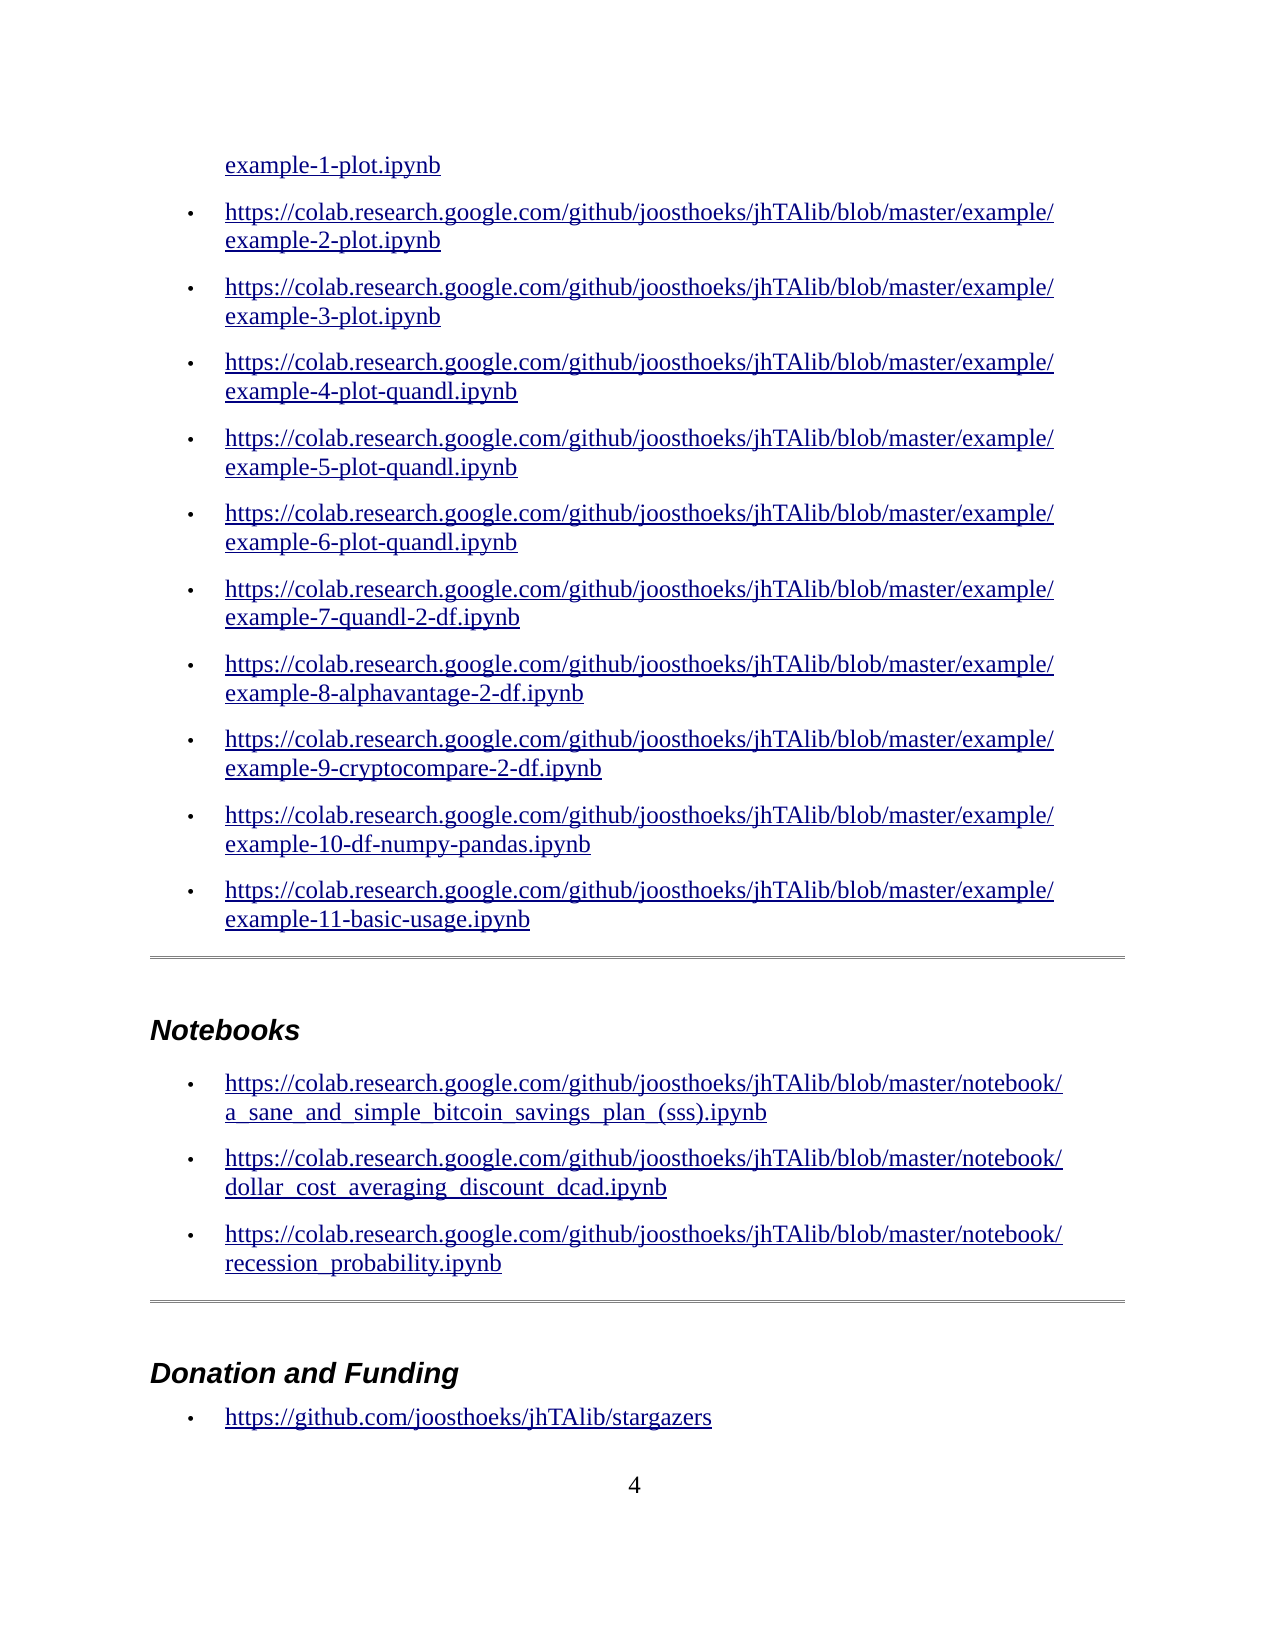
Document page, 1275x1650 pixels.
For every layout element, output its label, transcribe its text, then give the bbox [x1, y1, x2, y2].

subtitle Donation and Funding [150, 1356, 1125, 1390]
list https://colab.research.google.com/github/joosthoeks/jhTAlib/blob/master/example/example-6-plot-quandl.ipynb [187, 498, 1125, 556]
list https://colab.research.google.com/github/joosthoeks/jhTAlib/blob/master/example/example-11-basic-usage.ipynb [187, 875, 1125, 933]
list https://colab.research.google.com/github/joosthoeks/jhTAlib/blob/master/example/example-8-alphavantage-2-df.ipynb [187, 649, 1125, 707]
list https://github.com/joosthoeks/jhTAlib/stargazers [187, 1402, 1125, 1431]
list https://colab.research.google.com/github/joosthoeks/jhTAlib/blob/master/notebook/recession_probability.ipynb [187, 1219, 1125, 1276]
list https://colab.research.google.com/github/joosthoeks/jhTAlib/blob/master/example/example-5-plot-quandl.ipynb [187, 423, 1125, 480]
list https://colab.research.google.com/github/joosthoeks/jhTAlib/blob/master/example/example-9-cryptocompare-2-df.ipynb [187, 724, 1125, 782]
list https://colab.research.google.com/github/joosthoeks/jhTAlib/blob/master/notebook/dollar_cost_averaging_discount_dcad.ipynb [187, 1143, 1125, 1201]
list https://colab.research.google.com/github/joosthoeks/jhTAlib/blob/master/example/example-2-plot.ipynb [187, 197, 1125, 254]
list https://colab.research.google.com/github/joosthoeks/jhTAlib/blob/master/example/example-7-quandl-2-df.ipynb [187, 574, 1125, 631]
list https://colab.research.google.com/github/joosthoeks/jhTAlib/blob/master/example/example-10-df-numpy-pandas.ipynb [187, 800, 1125, 857]
list https://colab.research.google.com/github/joosthoeks/jhTAlib/blob/master/example/example-4-plot-quandl.ipynb [187, 347, 1125, 405]
subtitle Notebooks [150, 1013, 1125, 1047]
list https://colab.research.google.com/github/joosthoeks/jhTAlib/blob/master/example/example-3-plot.ipynb [187, 272, 1125, 329]
list https://colab.research.google.com/github/joosthoeks/jhTAlib/blob/master/notebook/a_sane_and_simple_bitcoin_savings_plan_(sss).ipynb [187, 1068, 1125, 1126]
list example-1-plot.ipynb [187, 150, 1125, 179]
